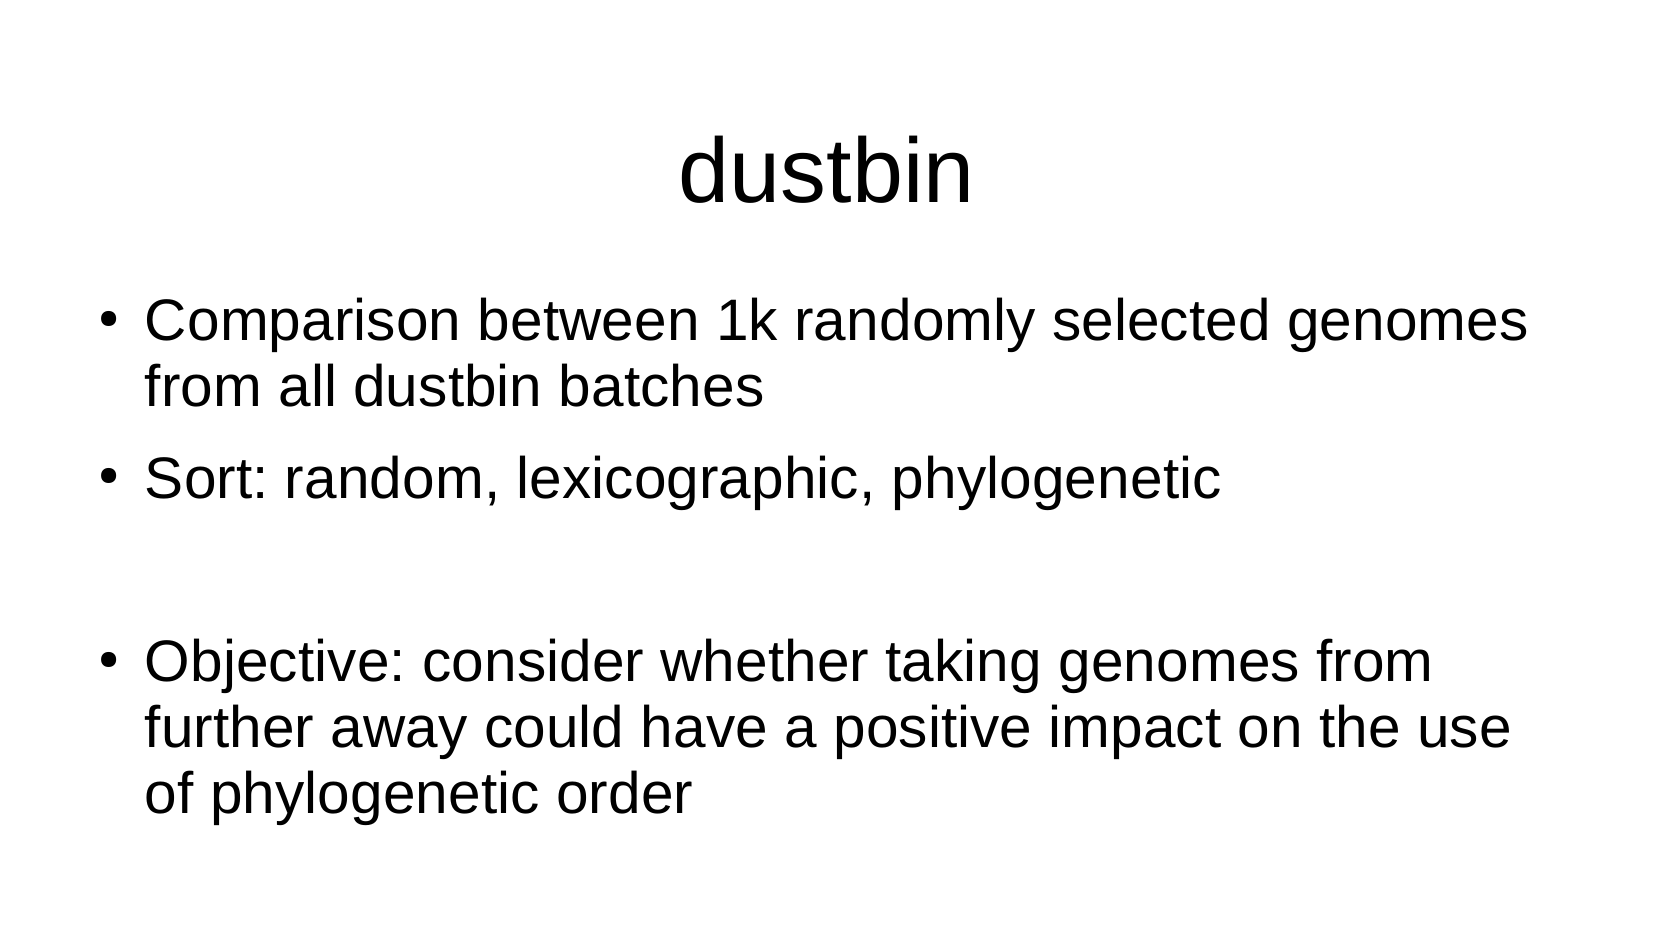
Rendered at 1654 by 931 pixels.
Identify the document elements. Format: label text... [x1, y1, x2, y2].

title dustbin [82, 17, 1571, 287]
list Comparison between 1k randomly selected genomes from all dustbin batches Sort: random, lexicographic, phylogenetic Objective: consider whether taking genomes from further away could have a positive impact on the use of phylogenetic order [82, 287, 1571, 827]
